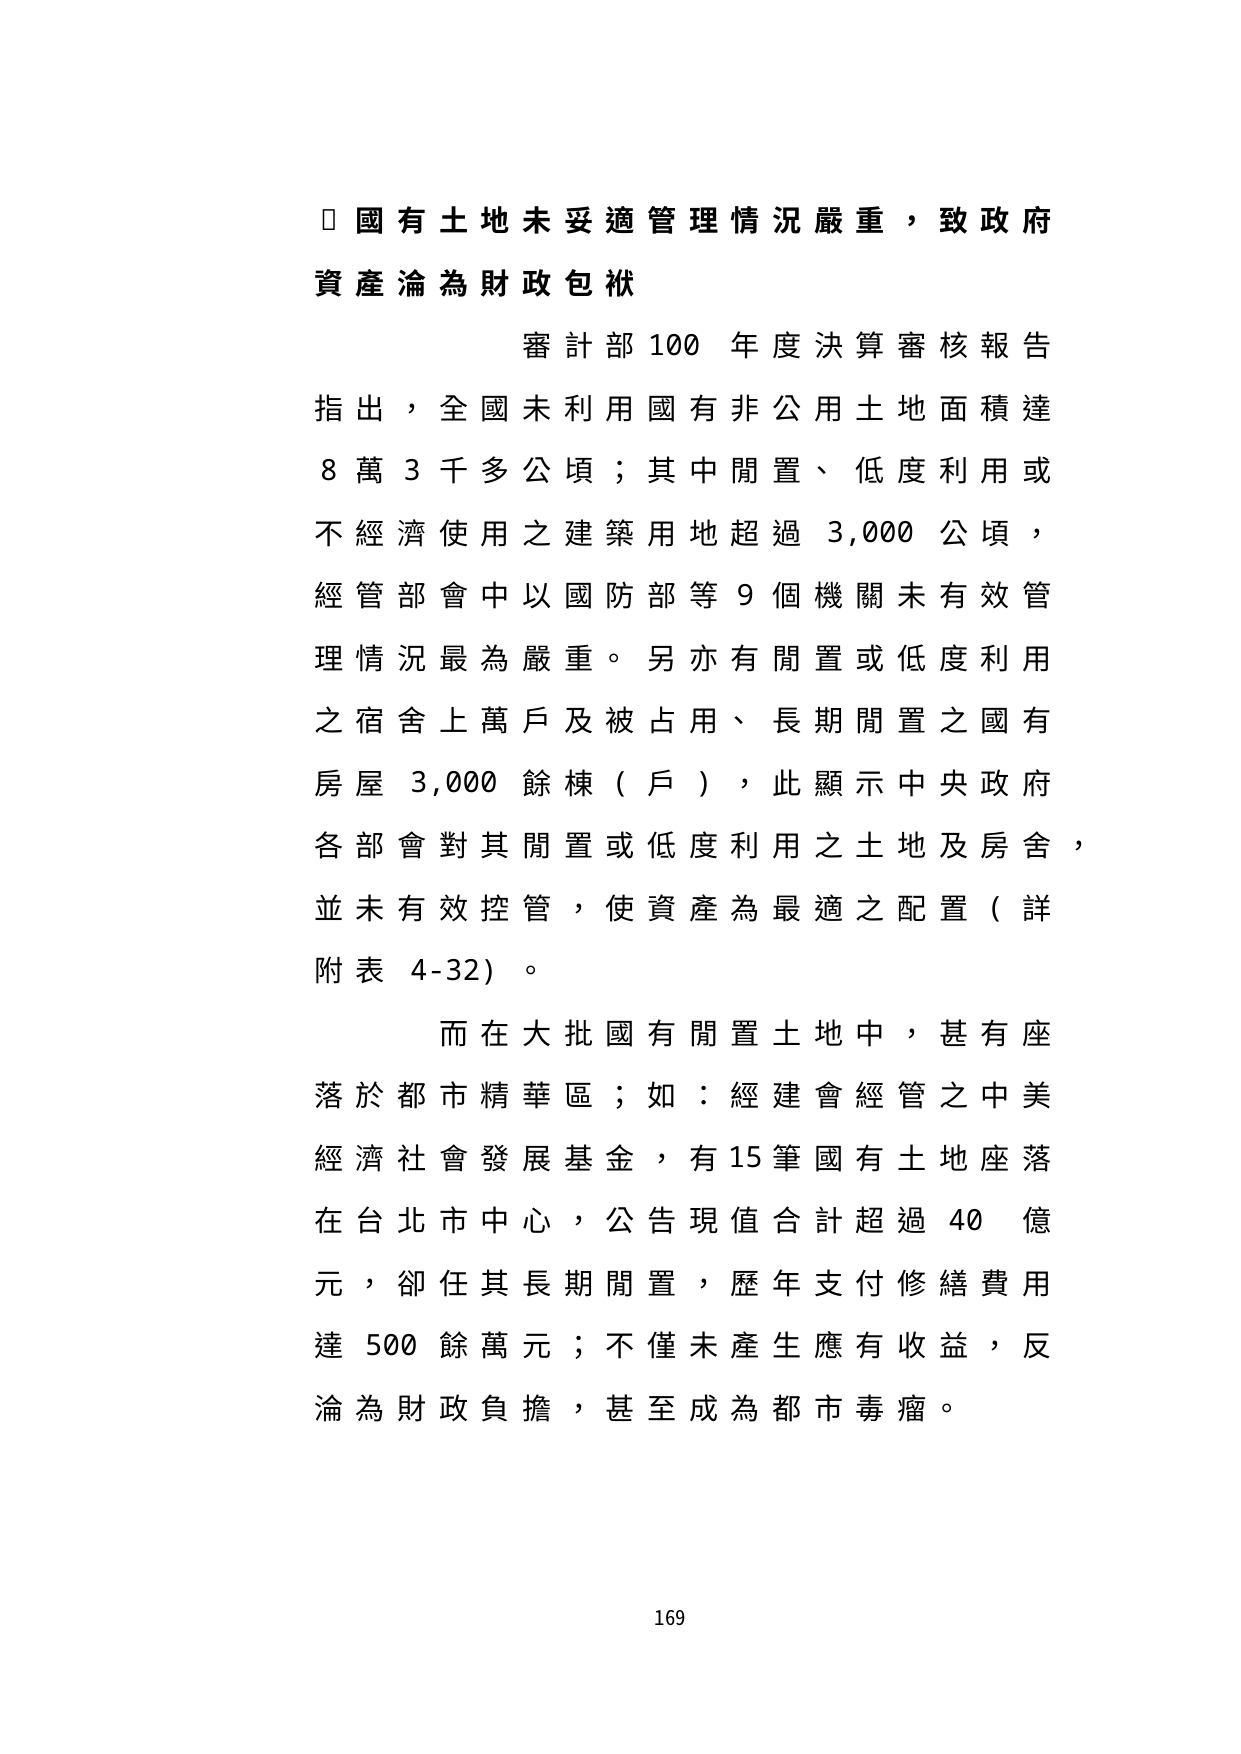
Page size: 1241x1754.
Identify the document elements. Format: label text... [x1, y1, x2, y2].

text 審計部100 年度決算審核報告指出，全國未利用國有非公用土地面積達8萬3千多公頃；其中閒置、低度利用或不經濟使用之建築用地超過3,000公頃，經管部會中以國防部等9個機關未有效管理情況最為嚴重。另亦有閒置或低度利用之宿舍上萬戶及被占用、長期閒置之國有房屋3,000餘棟(戶)，此顯示中央政府各部會對其閒置或低度利用之土地及房舍，並未有效控管，使資產為最適之配置(詳附表4-32)。 [271, 302, 1058, 990]
text 國有土地未妥適管理情況嚴重，致政府資產淪為財政包袱 [271, 177, 1058, 302]
text 而在大批國有閒置土地中，甚有座落於都市精華區；如：經建會經管之中美經濟社會發展基金，有15筆國有土地座落在台北市中心，公告現值合計超過40 億元，卻任其長期閒置，歷年支付修繕費用達500餘萬元；不僅未產生應有收益，反淪為財政負擔，甚至成為都市毒瘤。 [271, 990, 1058, 1427]
